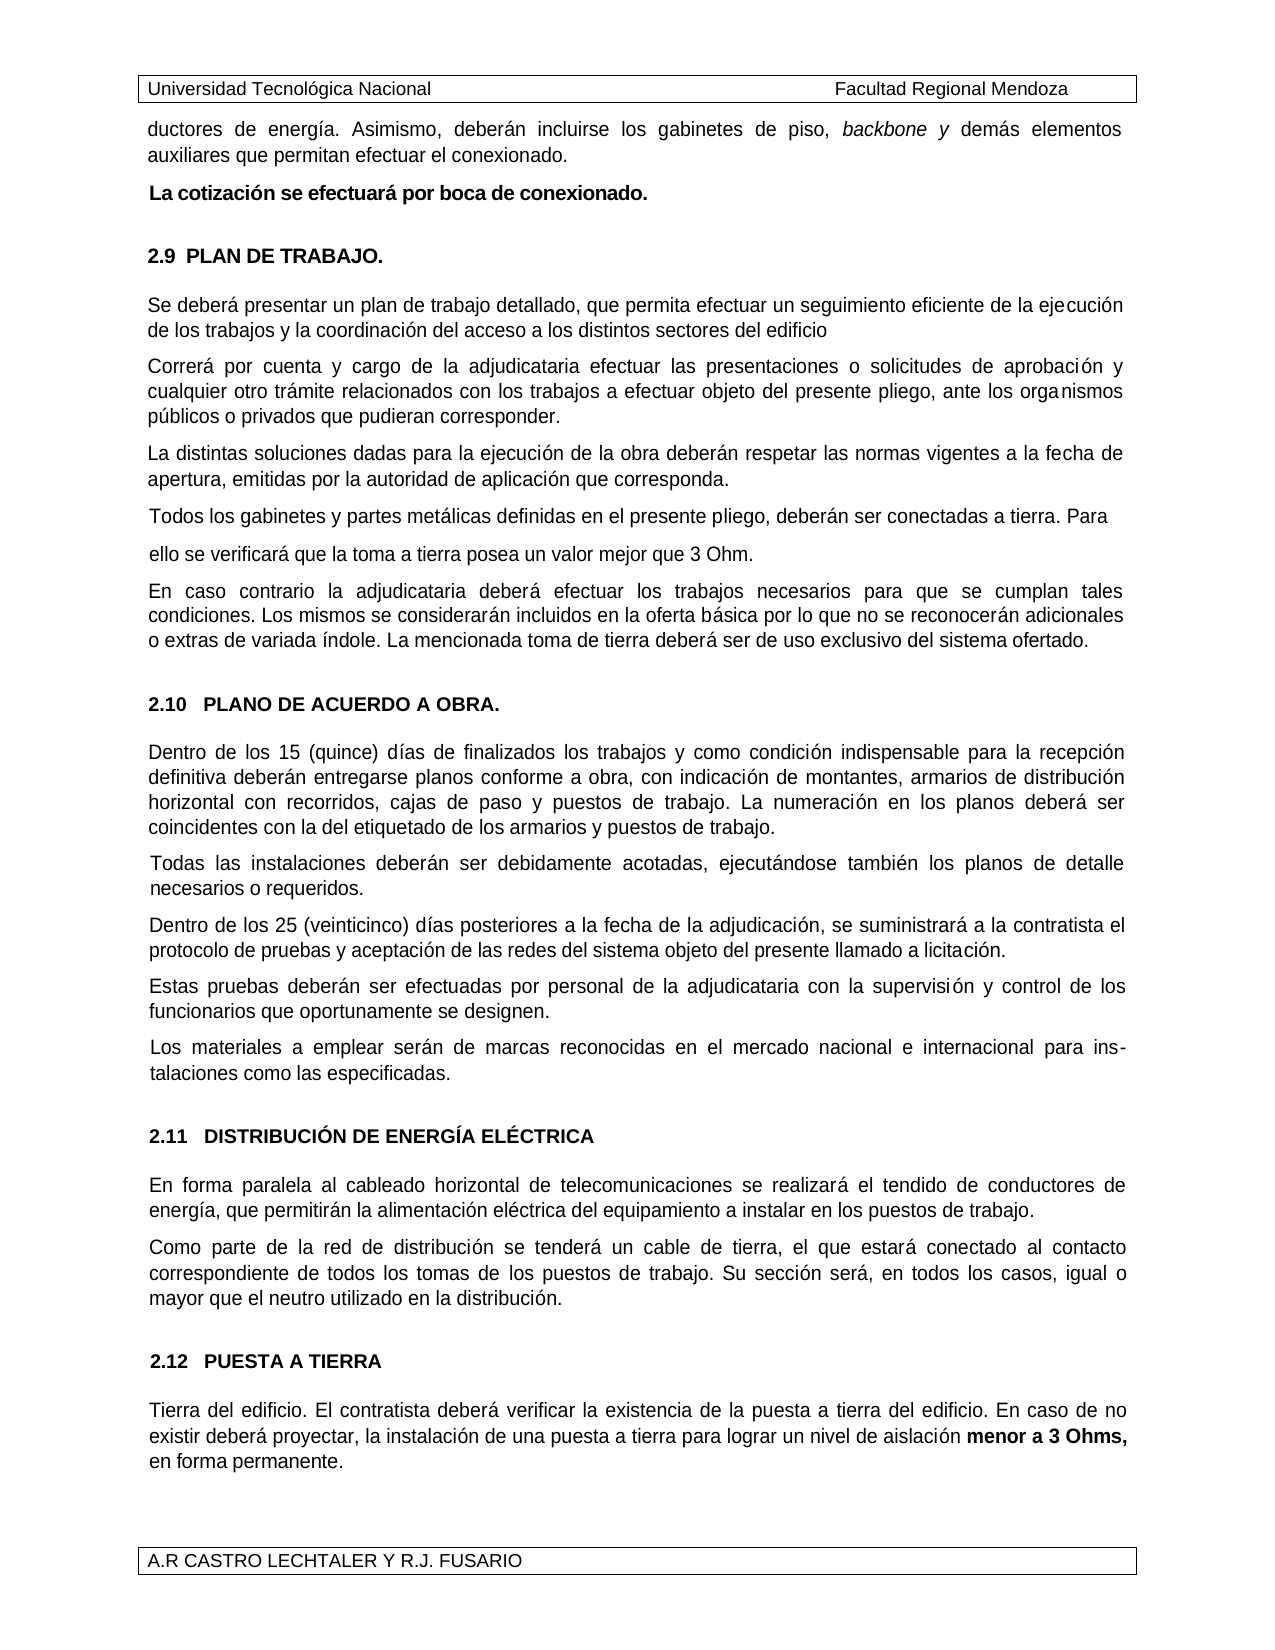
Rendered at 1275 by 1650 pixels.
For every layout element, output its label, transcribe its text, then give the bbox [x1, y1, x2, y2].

text En caso contrario la adjudicataria deberá efectuar los trabajos necesarios para que se cumplan tales condiciones. Los mismos se considerarán incluidos en la oferta básica por lo que no se reconocerán adi­cionales o extras de variada índole. La mencionada toma de tierra deberá ser de uso exclusivo del siste­ma ofertado. [148, 578, 1124, 653]
text Como parte de la red de distribución se tenderá un cable de tierra, el que estará conectado al contacto correspondiente de todos los tomas de los puestos de trabajo. Su sección será, en todos los casos, igual o mayor que el neutro utilizado en la distribución. [149, 1234, 1127, 1311]
text 2.9 PLAN DE TRABAJO. [147, 244, 1128, 268]
text Todas las instalaciones deberán ser debidamente acotadas, ejecutándose también los planos de detalle necesarios o requeridos. [150, 850, 1124, 901]
text 2.12 PUESTA A TIERRA [150, 1350, 1128, 1372]
text Tierra del edificio. El contratista deberá verificar la existencia de la puesta a tierra del edificio. En caso de no existir deberá proyectar, la instalación de una puesta a tierra para lograr un nivel de aislación menor a 3 Ohms, en forma permanente. [149, 1397, 1128, 1474]
text ductores de energía. Asimismo, deberán incluirse los gabinetes de piso, backbone y demás elementos auxiliares que permitan efectuar el conexionado. [147, 116, 1122, 167]
text La cotización se efectuará por boca de conexionado. [149, 181, 1128, 205]
text Correrá por cuenta y cargo de la adjudicataria efectuar las presentaciones o solicitudes de aprobación y cualquier otro trámite relacionados con los trabajos a efectuar objeto del presente pliego, ante los orga­nismos públicos o privados que pudieran corresponder. [147, 354, 1123, 428]
text Estas pruebas deberán ser efectuadas por personal de la adjudicataria con la supervisión y control de los funcionarios que oportunamente se designen. [149, 973, 1126, 1024]
text 2.11 DISTRIBUCIÓN DE ENERGÍA ELÉCTRICA [149, 1125, 1128, 1148]
text 2.10 PLANO DE ACUERDO A OBRA. [148, 692, 1128, 715]
text Los materiales a emplear serán de marcas reconocidas en el mercado nacional e internacional para ins­talaciones como las especificadas. [150, 1034, 1126, 1085]
text La distintas soluciones dadas para la ejecución de la obra deberán respetar las normas vigentes a la fe­cha de apertura, emitidas por la autoridad de aplicación que corresponda. [147, 440, 1123, 491]
text En forma paralela al cableado horizontal de telecomunicaciones se realizará el tendido de conductores de energía, que permitirán la alimentación eléctrica del equipamiento a instalar en los puestos de trabajo. [149, 1172, 1126, 1223]
text Todos los gabinetes y partes metálicas definidas en el presente pliego, deberán ser conectadas a tierra. Para ello se verificará que la toma a tierra posea un valor mejor que 3 Ohm. [149, 493, 1128, 568]
text Dentro de los 25 (veinticinco) días posteriores a la fecha de la adjudicación, se suministrará a la contra­tista el protocolo de pruebas y aceptación de las redes del sistema objeto del presente llamado a licita­ción. [149, 913, 1125, 962]
text Dentro de los 15 (quince) días de finalizados los trabajos y como condición indispensable para la recep­ción definitiva deberán entregarse planos conforme a obra, con indicación de montantes, armarios de distribución horizontal con recorridos, cajas de paso y puestos de trabajo. La numeración en los planos deberá ser coincidentes con la del etiquetado de los armarios y puestos de trabajo. [148, 740, 1124, 839]
text Se deberá presentar un plan de trabajo detallado, que permita efectuar un seguimiento eficiente de la eje­cución de los trabajos y la coordinación del acceso a los distintos sectores del edificio [147, 292, 1123, 343]
